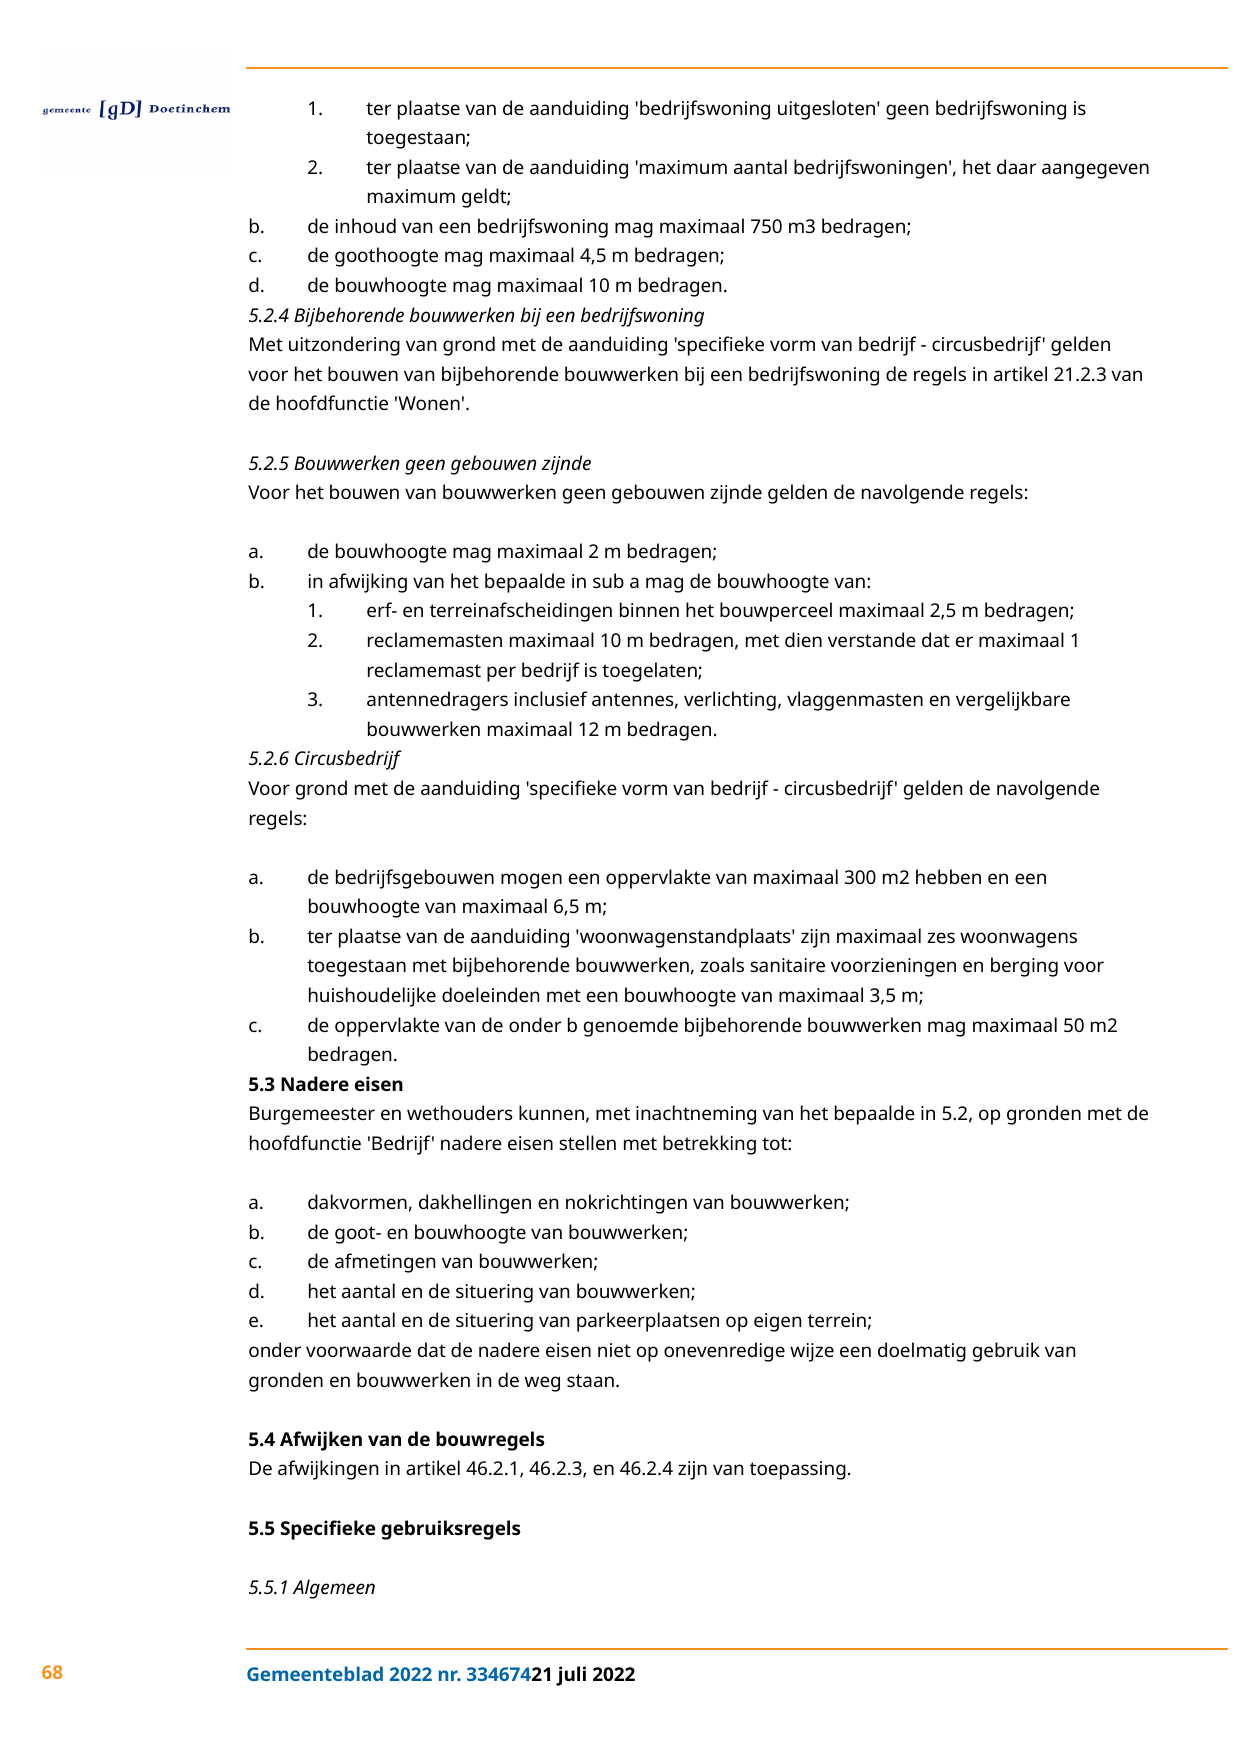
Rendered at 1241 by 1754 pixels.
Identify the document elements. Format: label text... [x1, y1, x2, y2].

list het aantal en de situering van parkeerplaatsen op eigen terrein; [248, 1308, 1152, 1333]
list de bedrijfsgebouwen mogen een oppervlakte van maximaal 300 m2 hebben en een bouwhoogte van maximaal 6,5 m; [248, 864, 1152, 919]
list ter plaatse van de aanduiding 'maximum aantal bedrijfswoningen', het daar aangegeven maximum geldt; [307, 154, 1152, 209]
text 5.2.5 Bouwwerken geen gebouwen zijnde [248, 450, 1152, 476]
text 5.5 Specifieke gebruiksregels [248, 1515, 1152, 1541]
text 5.2.4 Bijbehorende bouwwerken bij een bedrijfswoning [248, 302, 1152, 328]
list de afmetingen van bouwwerken; [248, 1248, 1152, 1274]
list antennedragers inclusief antennes, verlichting, vlaggenmasten en vergelijkbare bouwwerken maximaal 12 m bedragen. [307, 686, 1152, 742]
list de goothoogte mag maximaal 4,5 m bedragen; [248, 243, 1152, 268]
text De afwijkingen in artikel 46.2.1, 46.2.3, en 46.2.4 zijn van toepassing. [248, 1456, 1152, 1481]
list het aantal en de situering van bouwwerken; [248, 1278, 1152, 1304]
list de bouwhoogte mag maximaal 10 m bedragen. [248, 272, 1152, 298]
text 5.2.6 Circusbedrijf [248, 746, 1152, 771]
list erf- en terreinafscheidingen binnen het bouwperceel maximaal 2,5 m bedragen; [307, 598, 1152, 623]
text Burgemeester en wethouders kunnen, met inachtneming van het bepaalde in 5.2, op gronden met de hoofdfunctie 'Bedrijf' nadere eisen stellen met betrekking tot: [248, 1101, 1152, 1156]
list ter plaatse van de aanduiding 'bedrijfswoning uitgesloten' geen bedrijfswoning is toegestaan; [307, 95, 1152, 150]
list de oppervlakte van de onder b genoemde bijbehorende bouwwerken mag maximaal 50 m2 bedragen. [248, 1012, 1152, 1067]
list reclamemasten maximaal 10 m bedragen, met dien verstande dat er maximaal 1 reclamemast per bedrijf is toegelaten; [307, 627, 1152, 683]
text onder voorwaarde dat de nadere eisen niet op onevenredige wijze een doelmatig gebruik van gronden en bouwwerken in de weg staan. [248, 1337, 1152, 1393]
list de goot- en bouwhoogte van bouwwerken; [248, 1219, 1152, 1245]
text Voor grond met de aanduiding 'specifieke vorm van bedrijf - circusbedrijf' gelden de navolgende regels: [248, 775, 1152, 831]
text 5.3 Nadere eisen [248, 1071, 1152, 1097]
picture [41, 47, 231, 172]
text Met uitzondering van grond met de aanduiding 'specifieke vorm van bedrijf - circusbedrijf' gelden voor het bouwen van bijbehorende bouwwerken bij een bedrijfswoning de regels in artikel 21.2.3 van de hoofdfunctie 'Wonen'. [248, 331, 1152, 416]
text 5.5.1 Algemeen [248, 1574, 1152, 1600]
list ter plaatse van de aanduiding 'woonwagenstandplaats' zijn maximaal zes woonwagens toegestaan met bijbehorende bouwwerken, zoals sanitaire voorzieningen en berging voor huishoudelijke doeleinden met een bouwhoogte van maximaal 3,5 m; [248, 923, 1152, 1008]
list de inhoud van een bedrijfswoning mag maximaal 750 m3 bedragen; [248, 213, 1152, 239]
list dakvormen, dakhellingen en nokrichtingen van bouwwerken; [248, 1189, 1152, 1215]
text 5.4 Afwijken van de bouwregels [248, 1426, 1152, 1452]
text Voor het bouwen van bouwwerken geen gebouwen zijnde gelden de navolgende regels: [248, 479, 1152, 505]
list in afwijking van het bepaalde in sub a mag de bouwhoogte van: [248, 568, 1152, 594]
list de bouwhoogte mag maximaal 2 m bedragen; [248, 538, 1152, 564]
